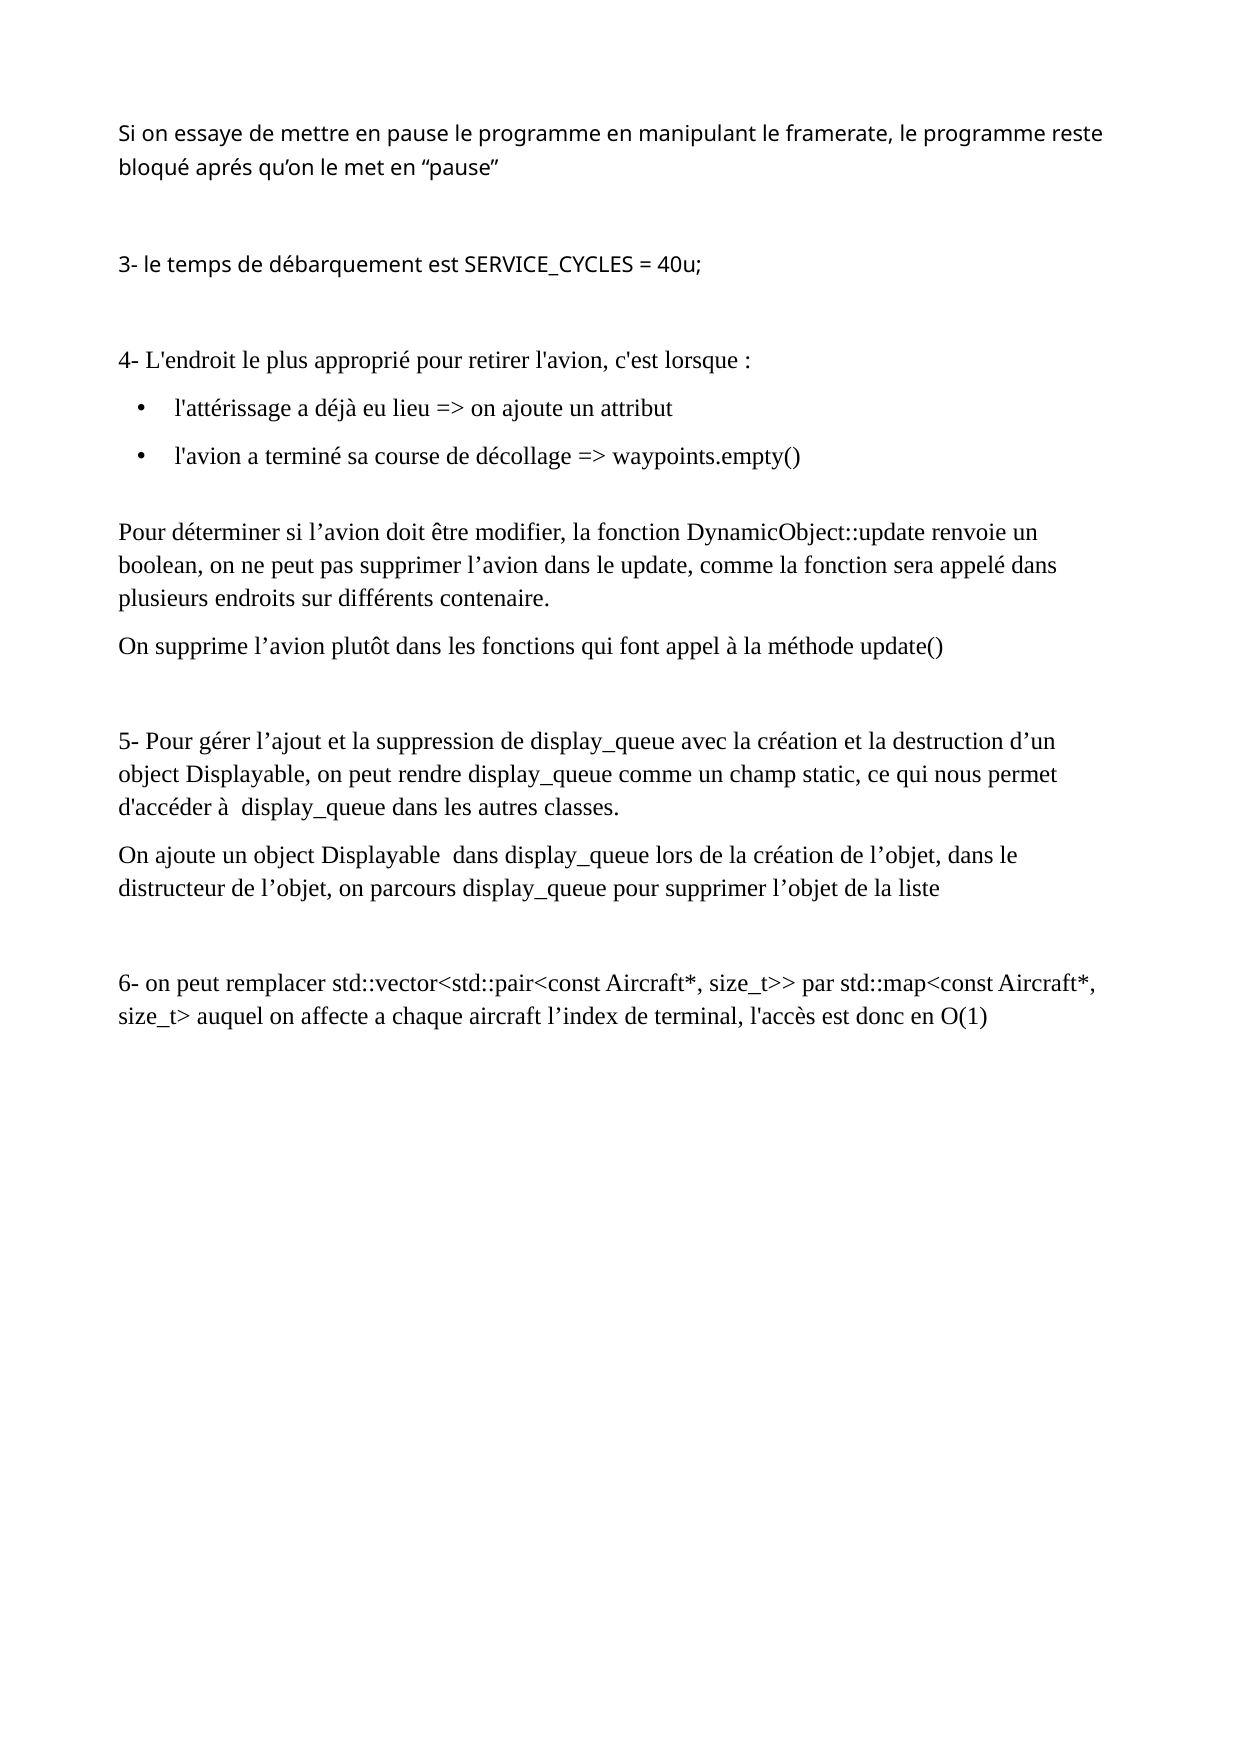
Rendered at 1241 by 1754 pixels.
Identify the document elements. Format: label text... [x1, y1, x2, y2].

text On ajoute un object Displayable dans display_queue lors de la création de l’objet, dans le distructeur de l’objet, on parcours display_queue pour supprimer l’objet de la liste [118, 840, 1122, 902]
list l'avion a terminé sa course de décollage => waypoints.empty() [137, 440, 1122, 470]
text On supprime l’avion plutôt dans les fonctions qui font appel à la méthode update() [118, 631, 1122, 660]
text 4- L'endroit le plus approprié pour retirer l'avion, c'est lorsque : [118, 345, 1122, 374]
list l'attérissage a déjà eu lieu => on ajoute un attribut [137, 393, 1122, 421]
text Pour déterminer si l’avion doit être modifier, la fonction DynamicObject::update renvoie un boolean, on ne peut pas supprimer l’avion dans le update, comme la fonction sera appelé dans plusieurs endroits sur différents contenaire. [118, 517, 1122, 612]
text Si on essaye de mettre en pause le programme en manipulant le framerate, le programme reste bloqué aprés qu’on le met en “pause” [118, 118, 1122, 182]
text 3- le temps de débarquement est SERVICE_CYCLES = 40u; [118, 249, 1122, 278]
text 6- on peut remplacer std::vector<std::pair<const Aircraft*, size_t>> par std::map<const Aircraft*, size_t> auquel on affecte a chaque aircraft l’index de terminal, l'accès est donc en O(1) [118, 968, 1122, 1030]
text 5- Pour gérer l’ajout et la suppression de display_queue avec la création et la destruction d’un object Displayable, on peut rendre display_queue comme un champ static, ce qui nous permet d'accéder à display_queue dans les autres classes. [118, 726, 1122, 821]
